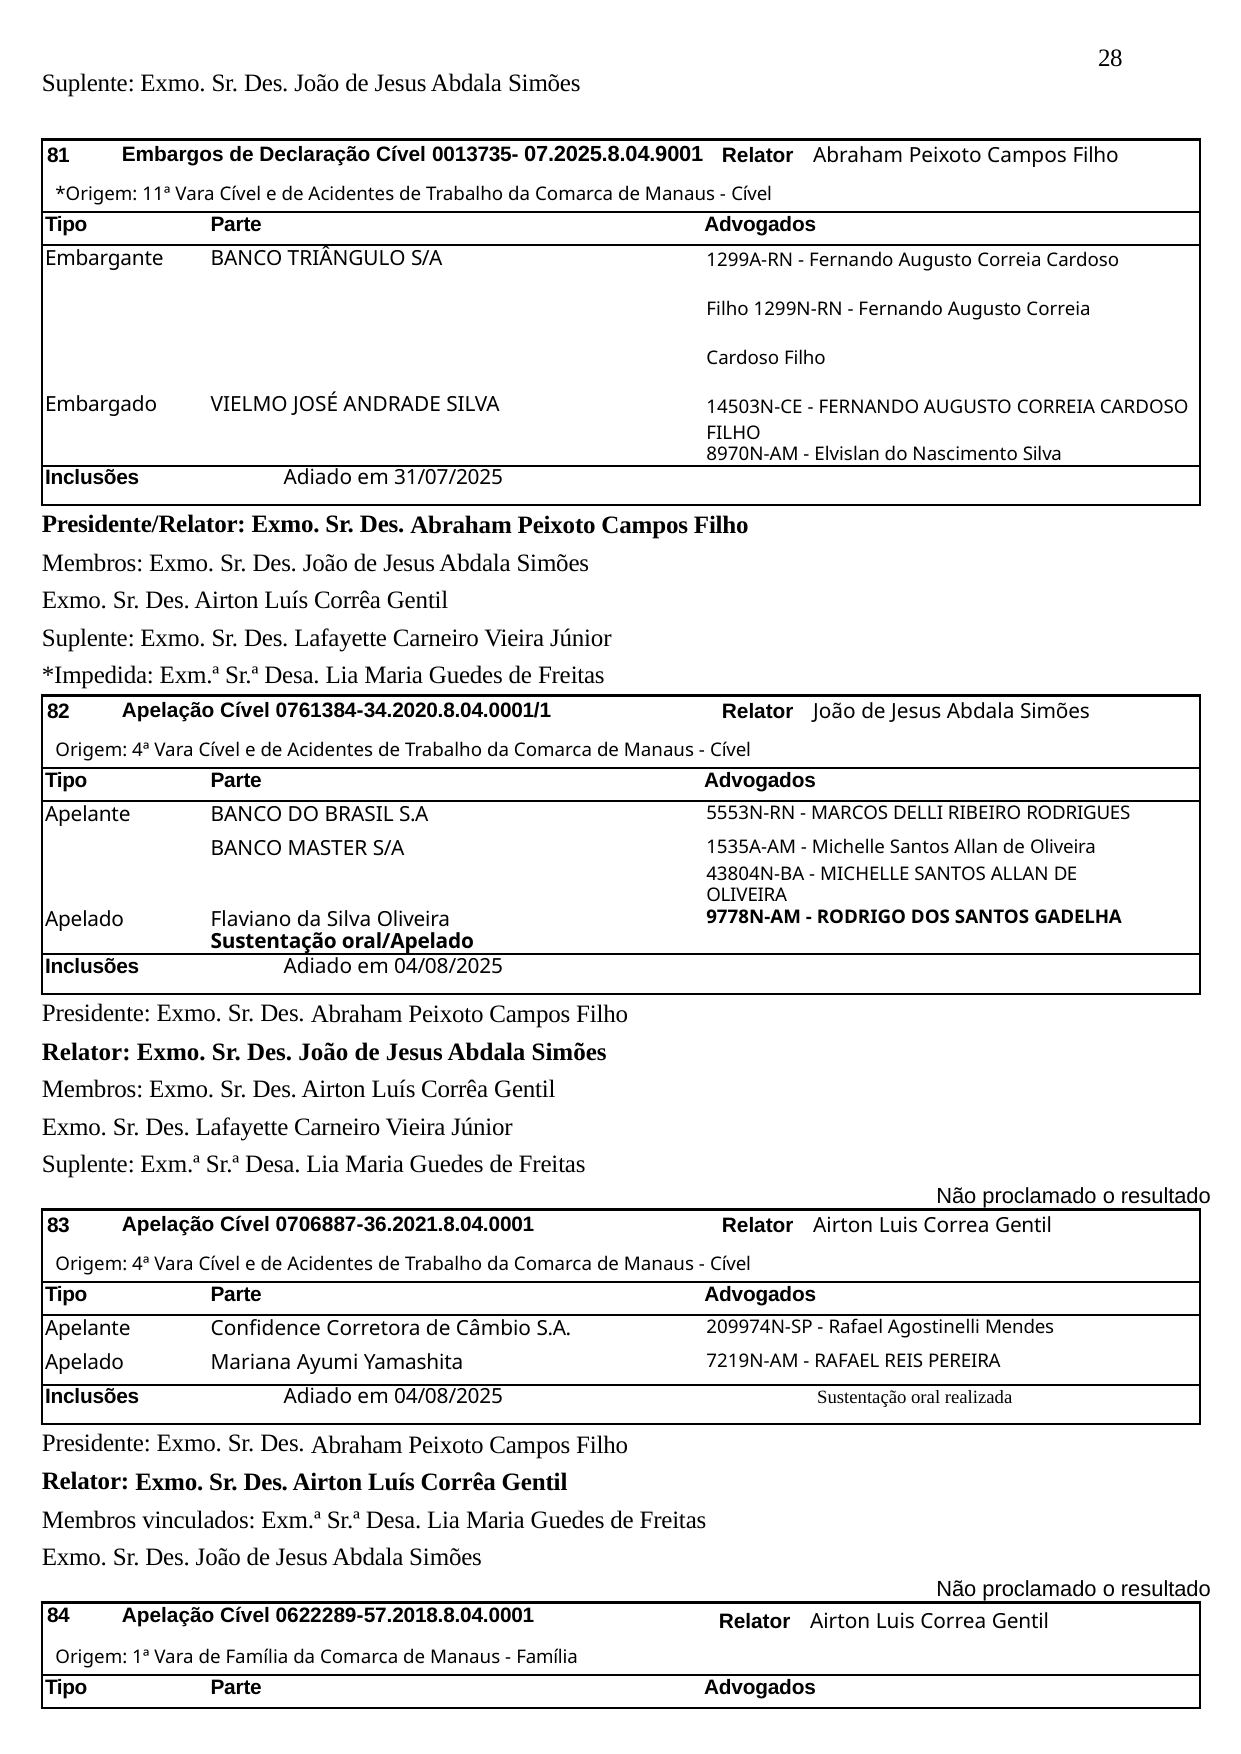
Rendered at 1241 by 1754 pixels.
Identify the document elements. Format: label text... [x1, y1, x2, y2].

table_cell Apelante [43, 1316, 174, 1343]
text Suplente: Exmo. Sr. Des. Lafayette Carneiro Vieira Júnior [42, 622, 1211, 652]
text Suplente: Exmo. Sr. Des. João de Jesus Abdala Simões [42, 67, 1211, 97]
text Presidente/Relator: Exmo. Sr. Des. Abraham Peixoto Campos Filho [42, 509, 1211, 539]
table_cell 7219N-AM - RAFAEL REIS PEREIRA [629, 1343, 1199, 1384]
table_cell [611, 467, 1199, 504]
table_cell BANCO MASTER S/A [174, 829, 596, 862]
text Membros vinculados: Exm.ª Sr.ª Desa. Lia Maria Guedes de Freitas [42, 1503, 1211, 1533]
text Presidente: Exmo. Sr. Des. Abraham Peixoto Campos Filho [42, 998, 1211, 1028]
table_cell Parte [183, 213, 611, 244]
table_cell Advogados [611, 213, 1199, 244]
table_cell 1535A-AM - Michelle Santos Allan de Oliveira [596, 829, 1199, 862]
table_cell Tipo [43, 1676, 174, 1707]
table_cell BANCO TRIÂNGULO S/A VIELMO JOSÉ ANDRADE SILVA [183, 246, 611, 464]
table_cell 209974N-SP - Rafael Agostinelli Mendes [629, 1316, 1199, 1343]
table_cell Sustentação oral realizada [629, 1386, 1199, 1423]
table_cell OLIVEIRA [596, 887, 1199, 908]
table_cell Confidence Corretora de Câmbio S.A. [174, 1316, 629, 1343]
table_cell [43, 829, 174, 862]
table_cell 43804N-BA - MICHELLE SANTOS ALLAN DE [596, 862, 1199, 887]
table_cell Adiado em 04/08/2025 [174, 955, 596, 993]
text Membros: Exmo. Sr. Des. Airton Luís Corrêa Gentil [42, 1073, 1211, 1103]
table_cell Tipo [43, 213, 183, 244]
text Exmo. Sr. Des. Lafayette Carneiro Vieira Júnior [42, 1110, 1211, 1141]
table_cell Advogados [596, 769, 1199, 800]
table_cell Advogados [633, 1676, 1199, 1707]
table_header Relator Airton Luis Correa Gentil [633, 1604, 1199, 1674]
text Não proclamado o resultado [29, 1576, 1211, 1601]
table_cell Inclusões [43, 955, 174, 993]
table_cell BANCO DO BRASIL S.A [174, 802, 596, 829]
text *Impedida: Exm.ª Sr.ª Desa. Lia Maria Guedes de Freitas [42, 659, 1211, 689]
table_cell Inclusões [43, 467, 183, 504]
table_header 82 Apelação Cível 0761384-34.2020.8.04.0001/1 Relator João de Jesus Abdala Simões Origem: 4ª Vara Cível e de Acidentes de Trabalho da Comarca de Manaus - Cível [43, 697, 1199, 767]
table_cell Mariana Ayumi Yamashita [174, 1343, 629, 1384]
table_header 84 Apelação Cível 0622289-57.2018.8.04.0001 Origem: 1ª Vara de Família da Comarca de Manaus - Família [43, 1604, 633, 1674]
table_cell 5553N-RN - MARCOS DELLI RIBEIRO RODRIGUES [596, 802, 1199, 829]
table_cell Parte [174, 1676, 633, 1707]
table_cell [43, 862, 174, 887]
table_cell 1299A-RN - Fernando Augusto Correia Cardoso Filho 1299N-RN - Fernando Augusto Correia Cardoso Filho 14503N-CE - FERNANDO AUGUSTO CORREIA CARDOSO FILHO 8970N-AM - Elvislan do Nascimento Silva [611, 246, 1199, 464]
table_cell Parte [174, 769, 596, 800]
table_cell Apelado [43, 908, 174, 953]
table_cell Tipo [43, 1283, 174, 1314]
table_cell Adiado em 04/08/2025 [174, 1386, 629, 1423]
text Relator: Exmo. Sr. Des. Airton Luís Corrêa Gentil [42, 1466, 1211, 1496]
table_cell Adiado em 31/07/2025 [183, 467, 611, 504]
table_header 83 Apelação Cível 0706887-36.2021.8.04.0001 Relator Airton Luis Correa Gentil Origem: 4ª Vara Cível e de Acidentes de Trabalho da Comarca de Manaus - Cível [43, 1211, 1199, 1281]
table_cell Apelado [43, 1343, 174, 1384]
table_cell Tipo [43, 769, 174, 800]
table_cell Parte [174, 1283, 629, 1314]
table_cell Flaviano da Silva Oliveira Sustentação oral/Apelado [174, 908, 596, 953]
table_cell Advogados [629, 1283, 1199, 1314]
table_header 81 Embargos de Declaração Cível 0013735- 07.2025.8.04.9001 Relator Abraham Peixoto Campos Filho *Origem: 11ª Vara Cível e de Acidentes de Trabalho da Comarca de Manaus - Cível [43, 141, 1199, 211]
table_cell 9778N-AM - RODRIGO DOS SANTOS GADELHA [596, 908, 1199, 953]
text Exmo. Sr. Des. João de Jesus Abdala Simões [42, 1541, 1211, 1571]
text Não proclamado o resultado [29, 1183, 1211, 1208]
table_cell [174, 862, 596, 887]
text Membros: Exmo. Sr. Des. João de Jesus Abdala Simões [42, 547, 1211, 577]
table_cell Embargante Embargado [43, 246, 183, 464]
table_cell [43, 887, 174, 908]
table_cell Apelante [43, 802, 174, 829]
table_cell [174, 887, 596, 908]
text Relator: Exmo. Sr. Des. João de Jesus Abdala Simões [42, 1035, 1211, 1066]
text Suplente: Exm.ª Sr.ª Desa. Lia Maria Guedes de Freitas [42, 1148, 1211, 1178]
table_cell [596, 955, 1199, 993]
text Exmo. Sr. Des. Airton Luís Corrêa Gentil [42, 584, 1211, 614]
text Presidente: Exmo. Sr. Des. Abraham Peixoto Campos Filho [42, 1428, 1211, 1458]
table_cell Inclusões [43, 1386, 174, 1423]
